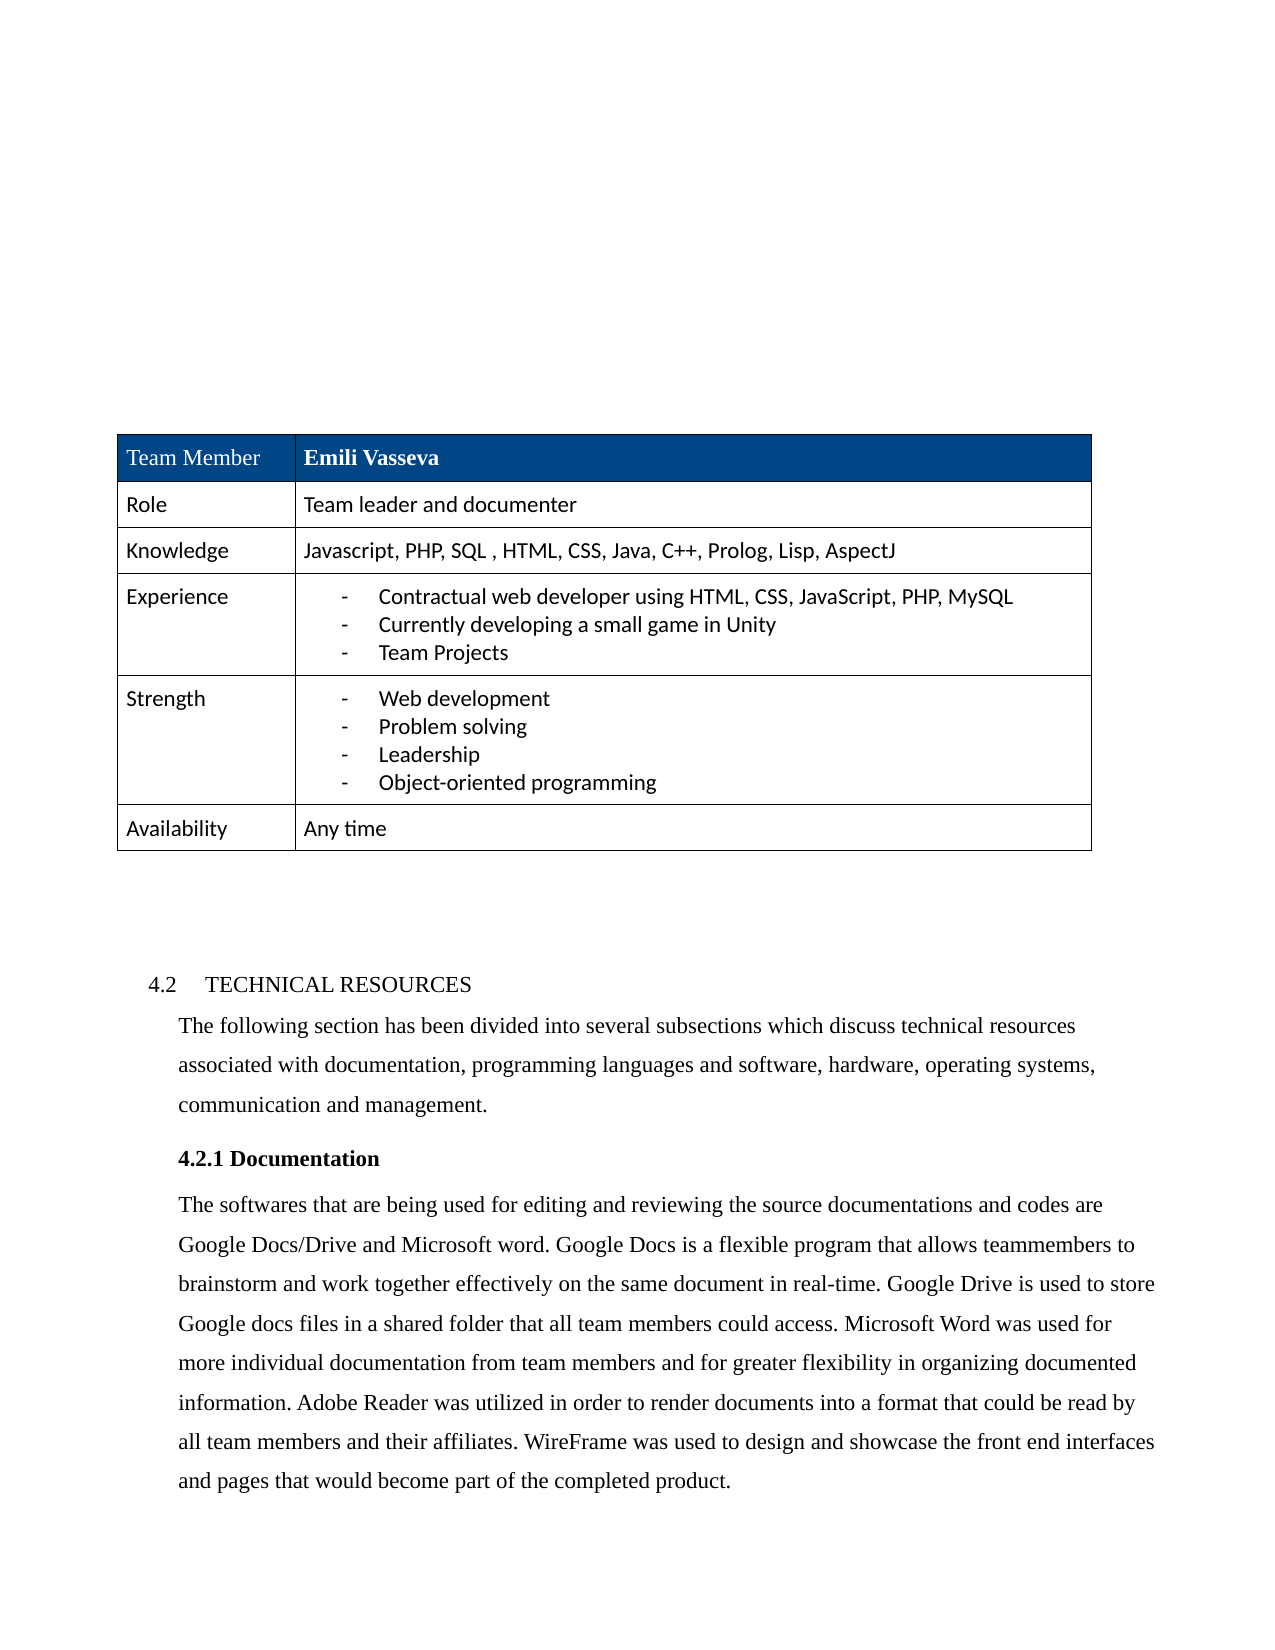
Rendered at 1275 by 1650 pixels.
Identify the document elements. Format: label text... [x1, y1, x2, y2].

table_cell Knowledge [118, 528, 295, 573]
text The following section has been divided into several subsections which discuss technical resources associated with documentation, programming languages and software, hardware, operating systems, communication and management. [178, 1012, 1157, 1117]
table_cell Experience [118, 574, 295, 674]
table_header Emili Vasseva [296, 435, 1091, 481]
text 4.2 TECHNICAL RESOURCES [148, 971, 1157, 997]
text 4.2.1 Documentation [178, 1145, 1157, 1171]
table_cell Any time [296, 805, 1091, 850]
table_cell Contractual web developer using HTML, CSS, JavaScript, PHP, MySQL Currently developing a small game in Unity Team Projects [296, 574, 1091, 674]
table_cell Web development Problem solving Leadership Object-oriented programming [296, 676, 1091, 804]
table_cell Team leader and documenter [296, 482, 1091, 527]
table_cell Role [118, 482, 295, 527]
table_cell Availability [118, 805, 295, 850]
text The softwares that are being used for editing and reviewing the source documentations and codes are Google Docs/Drive and Microsoft word. Google Docs is a flexible program that allows teammembers to brainstorm and work together effectively on the same document in real-time. Google Drive is used to store Google docs files in a shared folder that all team members could access. Microsoft Word was used for more individual documentation from team members and for greater flexibility in organizing documented information. Adobe Reader was utilized in order to render documents into a format that could be read by all team members and their affiliates. WireFrame was used to design and showcase the front end interfaces and pages that would become part of the completed product. [178, 1191, 1157, 1494]
table_cell Strength [118, 676, 295, 804]
table_header Team Member [118, 435, 295, 481]
table_cell Javascript, PHP, SQL , HTML, CSS, Java, C++, Prolog, Lisp, AspectJ [296, 528, 1091, 573]
